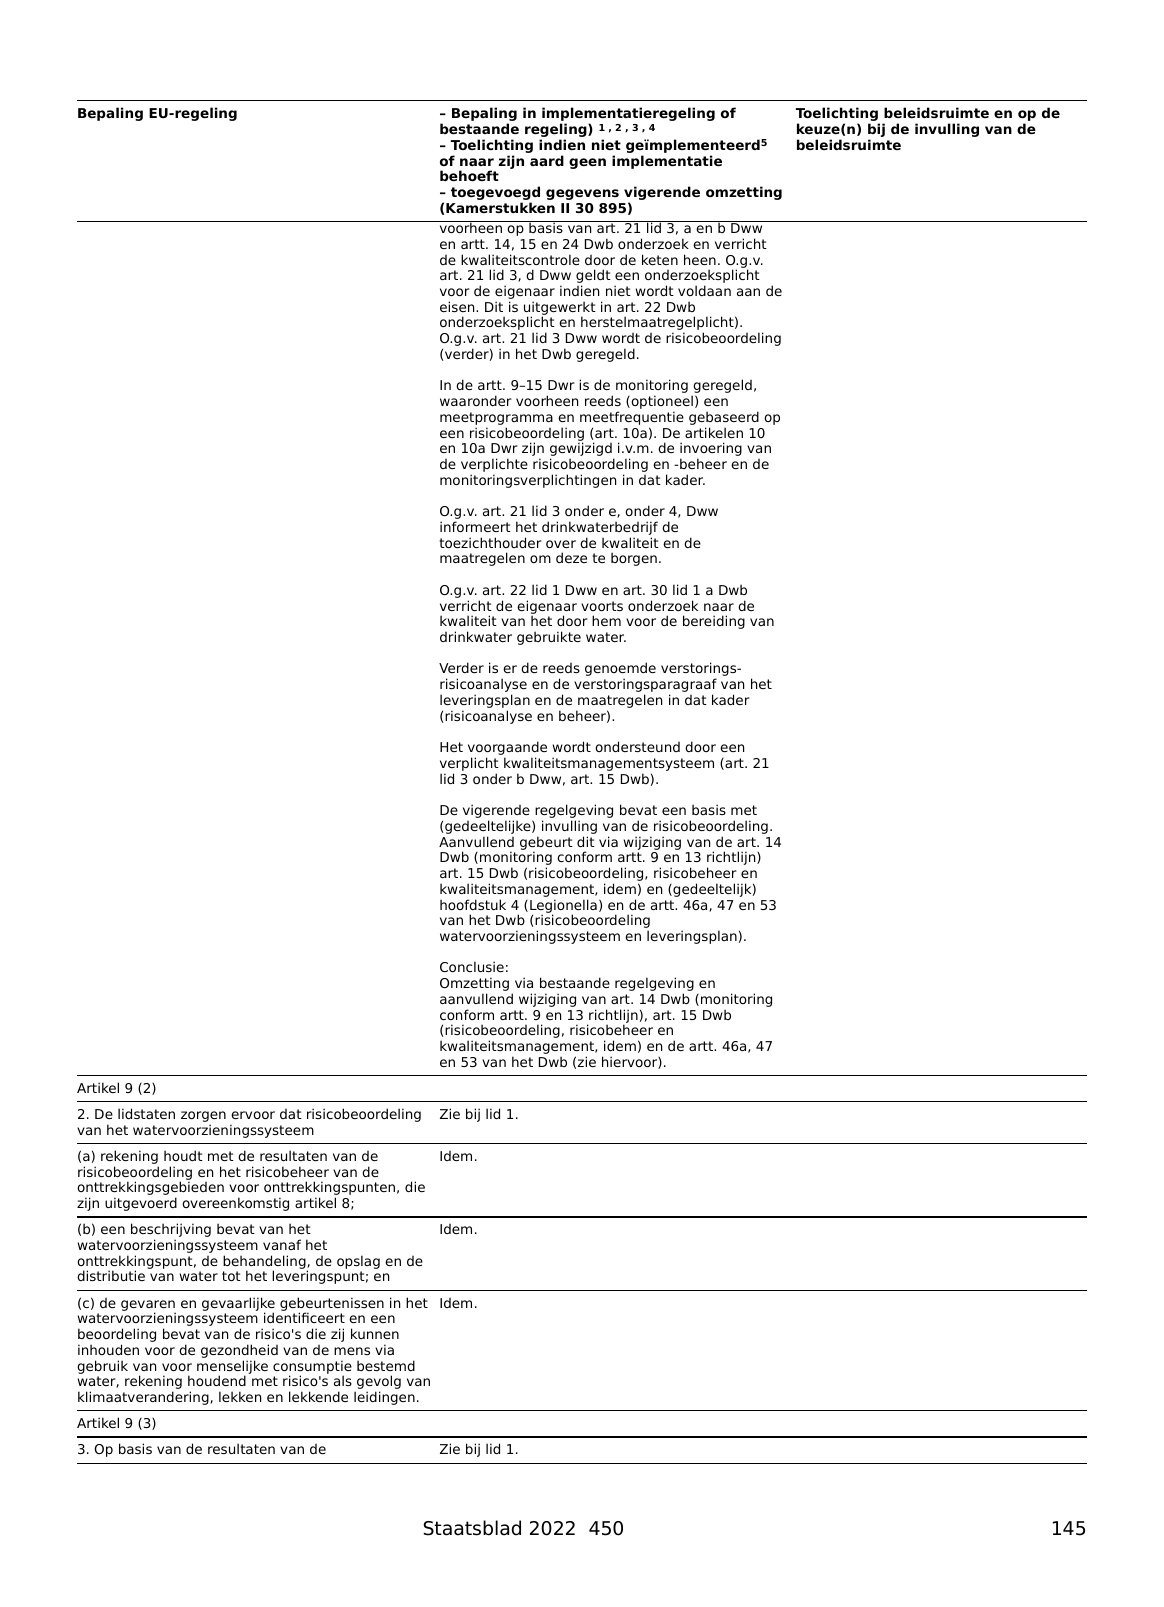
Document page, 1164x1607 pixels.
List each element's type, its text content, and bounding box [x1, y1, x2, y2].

table_cell [433, 363, 789, 378]
table_cell [790, 363, 1087, 378]
table_cell [433, 646, 789, 661]
table_cell Artikel 9 (2) [77, 1076, 433, 1101]
table_cell [77, 646, 433, 661]
table_cell [790, 960, 1087, 1075]
table_cell [77, 222, 433, 362]
table_cell Zie bij lid 1. [433, 1438, 789, 1462]
table_cell 2. De lidstaten zorgen ervoor dat risicobeoordeling van het watervoorzieningssysteem [77, 1102, 433, 1143]
table_cell Verder is er de reeds genoemde verstorings-risicoanalyse en de verstoringsparagraaf van het leveringsplan en de maatregelen in dat kader (risicoanalyse en beheer). [433, 661, 789, 724]
table_cell [790, 378, 1087, 488]
table_cell [77, 724, 433, 740]
table_cell O.g.v. art. 21 lid 3 onder e, onder 4, Dww informeert het drinkwaterbedrijf de toezichthouder over de kwaliteit en de maatregelen om deze te borgen. [433, 504, 789, 567]
table_cell [77, 803, 433, 944]
table_cell [77, 787, 433, 803]
table_cell [790, 803, 1087, 944]
table_cell [433, 1076, 789, 1101]
table_cell 3. Op basis van de resultaten van de [77, 1438, 433, 1462]
table_header – Bepaling in implementatieregeling of bestaande regeling) 1, 2, 3, 4 – Toelichting indien niet geïmplementeerd5 of naar zijn aard geen implementatie behoeft – toegevoegd gegevens vigerende omzetting (Kamerstukken II 30 895) [433, 101, 789, 221]
table_cell [77, 945, 433, 960]
table_cell [790, 945, 1087, 960]
table_cell [433, 488, 789, 504]
table_cell Conclusie: Omzetting via bestaande regelgeving en aanvullend wijziging van art. 14 Dwb (monitoring conform artt. 9 en 13 richtlijn), art. 15 Dwb (risicobeoordeling, risicobeheer en kwaliteitsmanagement, idem) en de artt. 46a, 47 en 53 van het Dwb (zie hiervoor). [433, 960, 789, 1075]
table_cell Idem. [433, 1144, 789, 1216]
table_cell [433, 945, 789, 960]
table_cell Zie bij lid 1. [433, 1102, 789, 1143]
table_cell [77, 363, 433, 378]
table_cell O.g.v. art. 22 lid 1 Dww en art. 30 lid 1 a Dwb verricht de eigenaar voorts onderzoek naar de kwaliteit van het door hem voor de bereiding van drinkwater gebruikte water. [433, 583, 789, 646]
table_cell [790, 1218, 1087, 1290]
table_cell [790, 1438, 1087, 1462]
table_cell [790, 724, 1087, 740]
table_cell [790, 1411, 1087, 1436]
table_cell [790, 1076, 1087, 1101]
table_cell [77, 960, 433, 1075]
table_cell [77, 567, 433, 583]
table_cell [77, 488, 433, 504]
table_cell (b) een beschrijving bevat van het watervoorzieningssysteem vanaf het onttrekkingspunt, de behandeling, de opslag en de distributie van water tot het leveringspunt; en [77, 1218, 433, 1290]
table_cell (c) de gevaren en gevaarlijke gebeurtenissen in het watervoorzieningssysteem identificeert en een beoordeling bevat van de risico's die zij kunnen inhouden voor de gezondheid van de mens via gebruik van voor menselijke consumptie bestemd water, rekening houdend met risico's als gevolg van klimaatverandering, lekken en lekkende leidingen. [77, 1291, 433, 1410]
table_cell [790, 504, 1087, 567]
table_cell [790, 1144, 1087, 1216]
table_cell [77, 740, 433, 787]
table_cell [790, 488, 1087, 504]
table_cell [433, 787, 789, 803]
table_cell [790, 646, 1087, 661]
table_cell [790, 661, 1087, 724]
table_cell [790, 583, 1087, 646]
table_cell Idem. [433, 1218, 789, 1290]
table_cell In de artt. 9–15 Dwr is de monitoring geregeld, waaronder voorheen reeds (optioneel) een meetprogramma en meetfrequentie gebaseerd op een risicobeoordeling (art. 10a). De artikelen 10 en 10a Dwr zijn gewijzigd i.v.m. de invoering van de verplichte risicobeoordeling en -beheer en de monitoringsverplichtingen in dat kader. [433, 378, 789, 488]
table_cell De vigerende regelgeving bevat een basis met (gedeeltelijke) invulling van de risicobeoordeling. Aanvullend gebeurt dit via wijziging van de art. 14 Dwb (monitoring conform artt. 9 en 13 richtlijn) art. 15 Dwb (risicobeoordeling, risicobeheer en kwaliteitsmanagement, idem) en (gedeeltelijk) hoofdstuk 4 (Legionella) en de artt. 46a, 47 en 53 van het Dwb (risicobeoordeling watervoorzieningssysteem en leveringsplan). [433, 803, 789, 944]
table_cell [433, 1411, 789, 1436]
table_cell [790, 567, 1087, 583]
table_cell [433, 567, 789, 583]
table_cell [790, 222, 1087, 362]
table_header Bepaling EU-regeling [77, 101, 433, 221]
table_cell [433, 724, 789, 740]
table_cell Het voorgaande wordt ondersteund door een verplicht kwaliteitsmanagementsysteem (art. 21 lid 3 onder b Dww, art. 15 Dwb). [433, 740, 789, 787]
table_cell Idem. [433, 1291, 789, 1410]
table_cell [790, 1102, 1087, 1143]
table_cell [77, 583, 433, 646]
table_cell (a) rekening houdt met de resultaten van de risicobeoordeling en het risicobeheer van de onttrekkingsgebieden voor onttrekkingspunten, die zijn uitgevoerd overeenkomstig artikel 8; [77, 1144, 433, 1216]
table_cell [77, 378, 433, 488]
table_cell [77, 504, 433, 567]
table_cell [790, 1291, 1087, 1410]
table_cell [77, 661, 433, 724]
table_cell voorheen op basis van art. 21 lid 3, a en b Dww en artt. 14, 15 en 24 Dwb onderzoek en verricht de kwaliteitscontrole door de keten heen. O.g.v. art. 21 lid 3, d Dww geldt een onderzoeksplicht voor de eigenaar indien niet wordt voldaan aan de eisen. Dit is uitgewerkt in art. 22 Dwb onderzoeksplicht en herstelmaatregelplicht). O.g.v. art. 21 lid 3 Dww wordt de risicobeoordeling (verder) in het Dwb geregeld. [433, 222, 789, 362]
table_cell Artikel 9 (3) [77, 1411, 433, 1436]
table_cell [790, 740, 1087, 787]
table_header Toelichting beleidsruimte en op de keuze(n) bij de invulling van de beleidsruimte [790, 101, 1087, 221]
table_cell [790, 787, 1087, 803]
